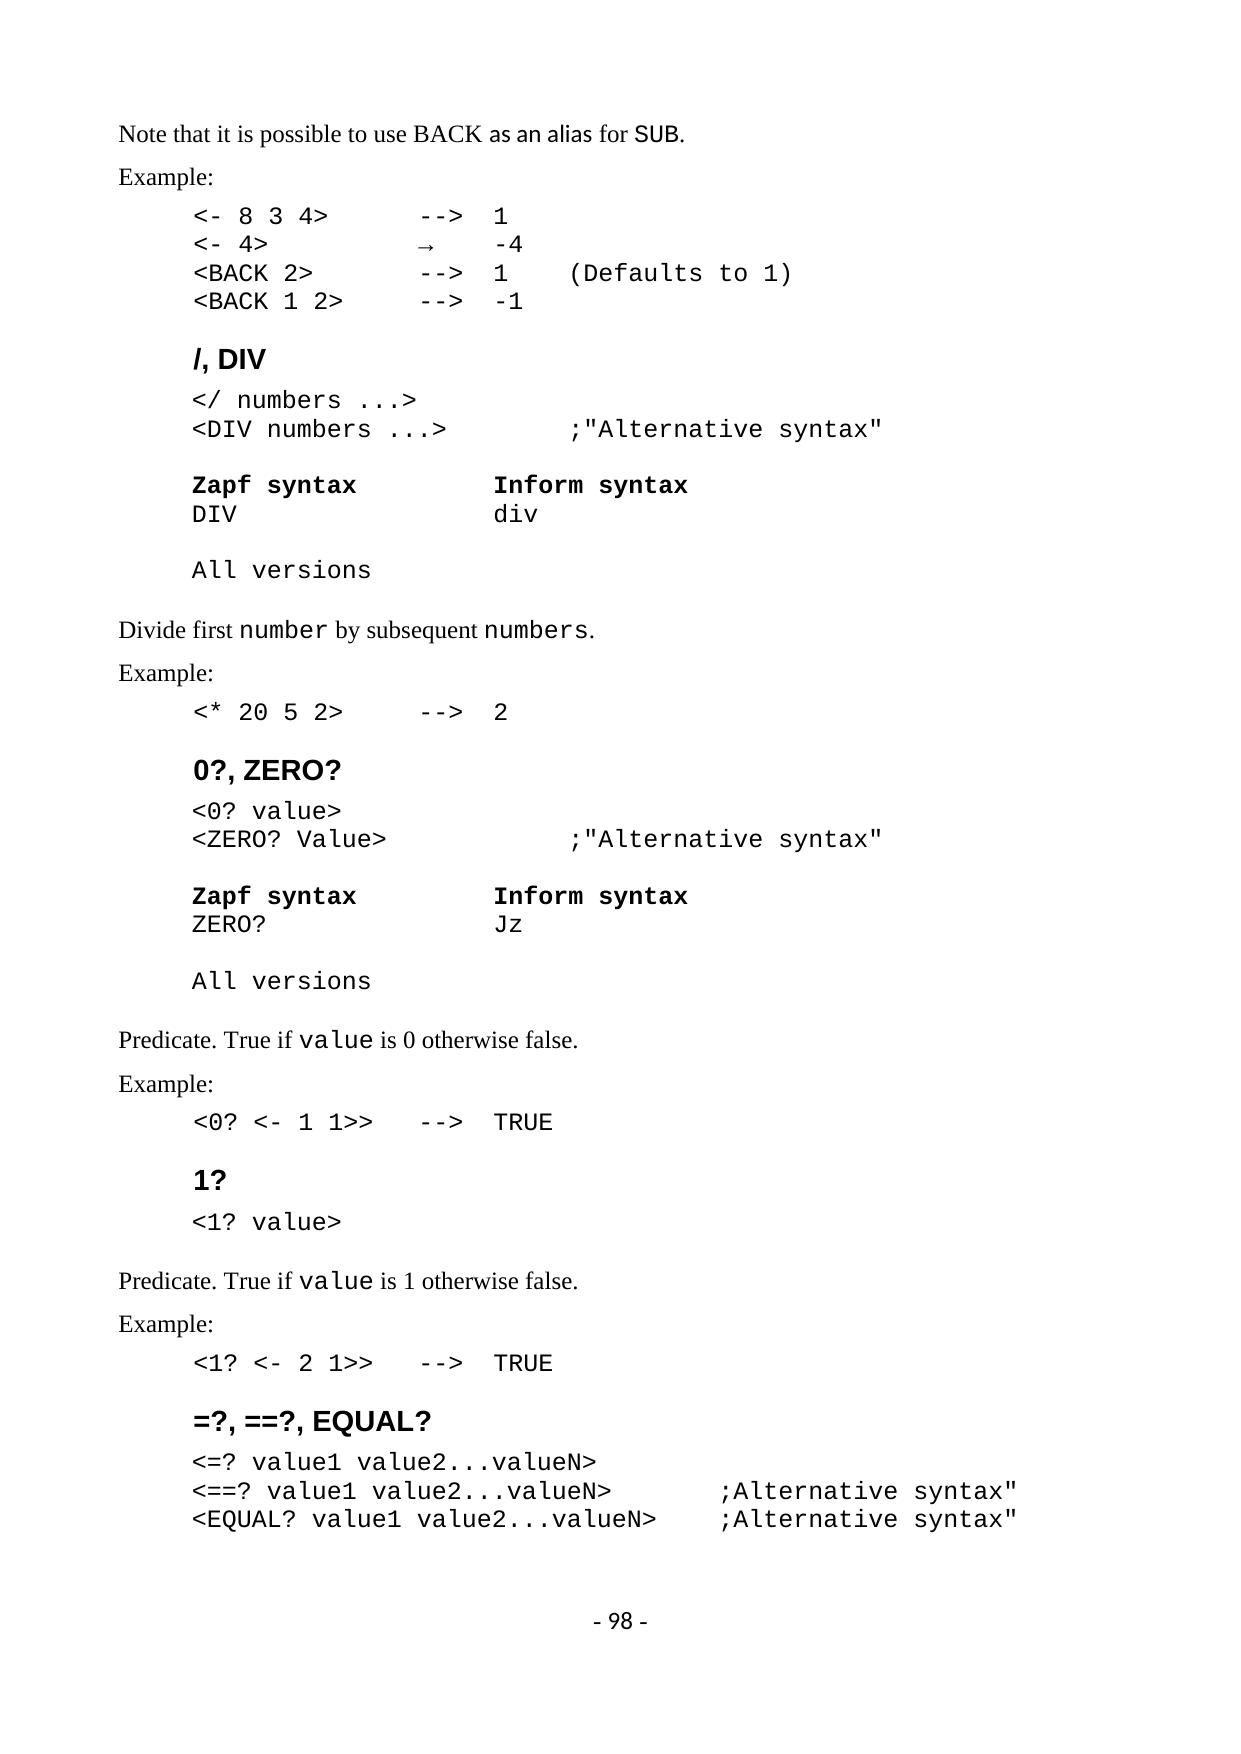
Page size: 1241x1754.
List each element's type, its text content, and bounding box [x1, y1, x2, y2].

text <0? value> <ZERO? Value> ;"Alternative syntax" [192, 799, 1122, 855]
subtitle =?, ==?, EQUAL? [118, 1404, 1122, 1437]
text Zapf syntax Inform syntax [192, 884, 1122, 912]
text All versions [192, 558, 1122, 586]
text <1? value> [192, 1209, 1122, 1238]
subtitle 1? [118, 1163, 1122, 1197]
text Example: [118, 658, 1122, 687]
text <* 20 5 2> --> 2 [118, 699, 1122, 728]
text ZERO? Jz [192, 912, 1122, 940]
text <=? value1 value2...valueN> <==? value1 value2...valueN> ;Alternative syntax" <EQUAL? value1 value2...valueN> ;Alternative syntax" [192, 1450, 1122, 1535]
text Predicate. True if value is 1 otherwise false. [118, 1266, 1122, 1297]
text <0? <- 1 1>> --> TRUE [118, 1110, 1122, 1138]
text <1? <- 2 1>> --> TRUE [118, 1351, 1122, 1379]
text Example: [118, 1309, 1122, 1338]
text Example: [118, 162, 1122, 191]
text DIV div [192, 501, 1122, 530]
text </ numbers ...> <DIV numbers ...> ;"Alternative syntax" [192, 388, 1122, 445]
text Example: [118, 1069, 1122, 1097]
text Predicate. True if value is 0 otherwise false. [118, 1025, 1122, 1056]
subtitle 0?, ZERO? [118, 753, 1122, 786]
subtitle /, DIV [118, 342, 1122, 376]
text Zapf syntax Inform syntax [192, 473, 1122, 501]
text Note that it is possible to use BACK as an alias for SUB. [118, 118, 1122, 150]
text <- 8 3 4> --> 1 <- 4> → -4 <BACK 2> --> 1 (Defaults to 1) <BACK 1 2> --> -1 [118, 204, 1122, 317]
text Divide first number by subsequent numbers. [118, 615, 1122, 646]
text All versions [192, 969, 1122, 997]
